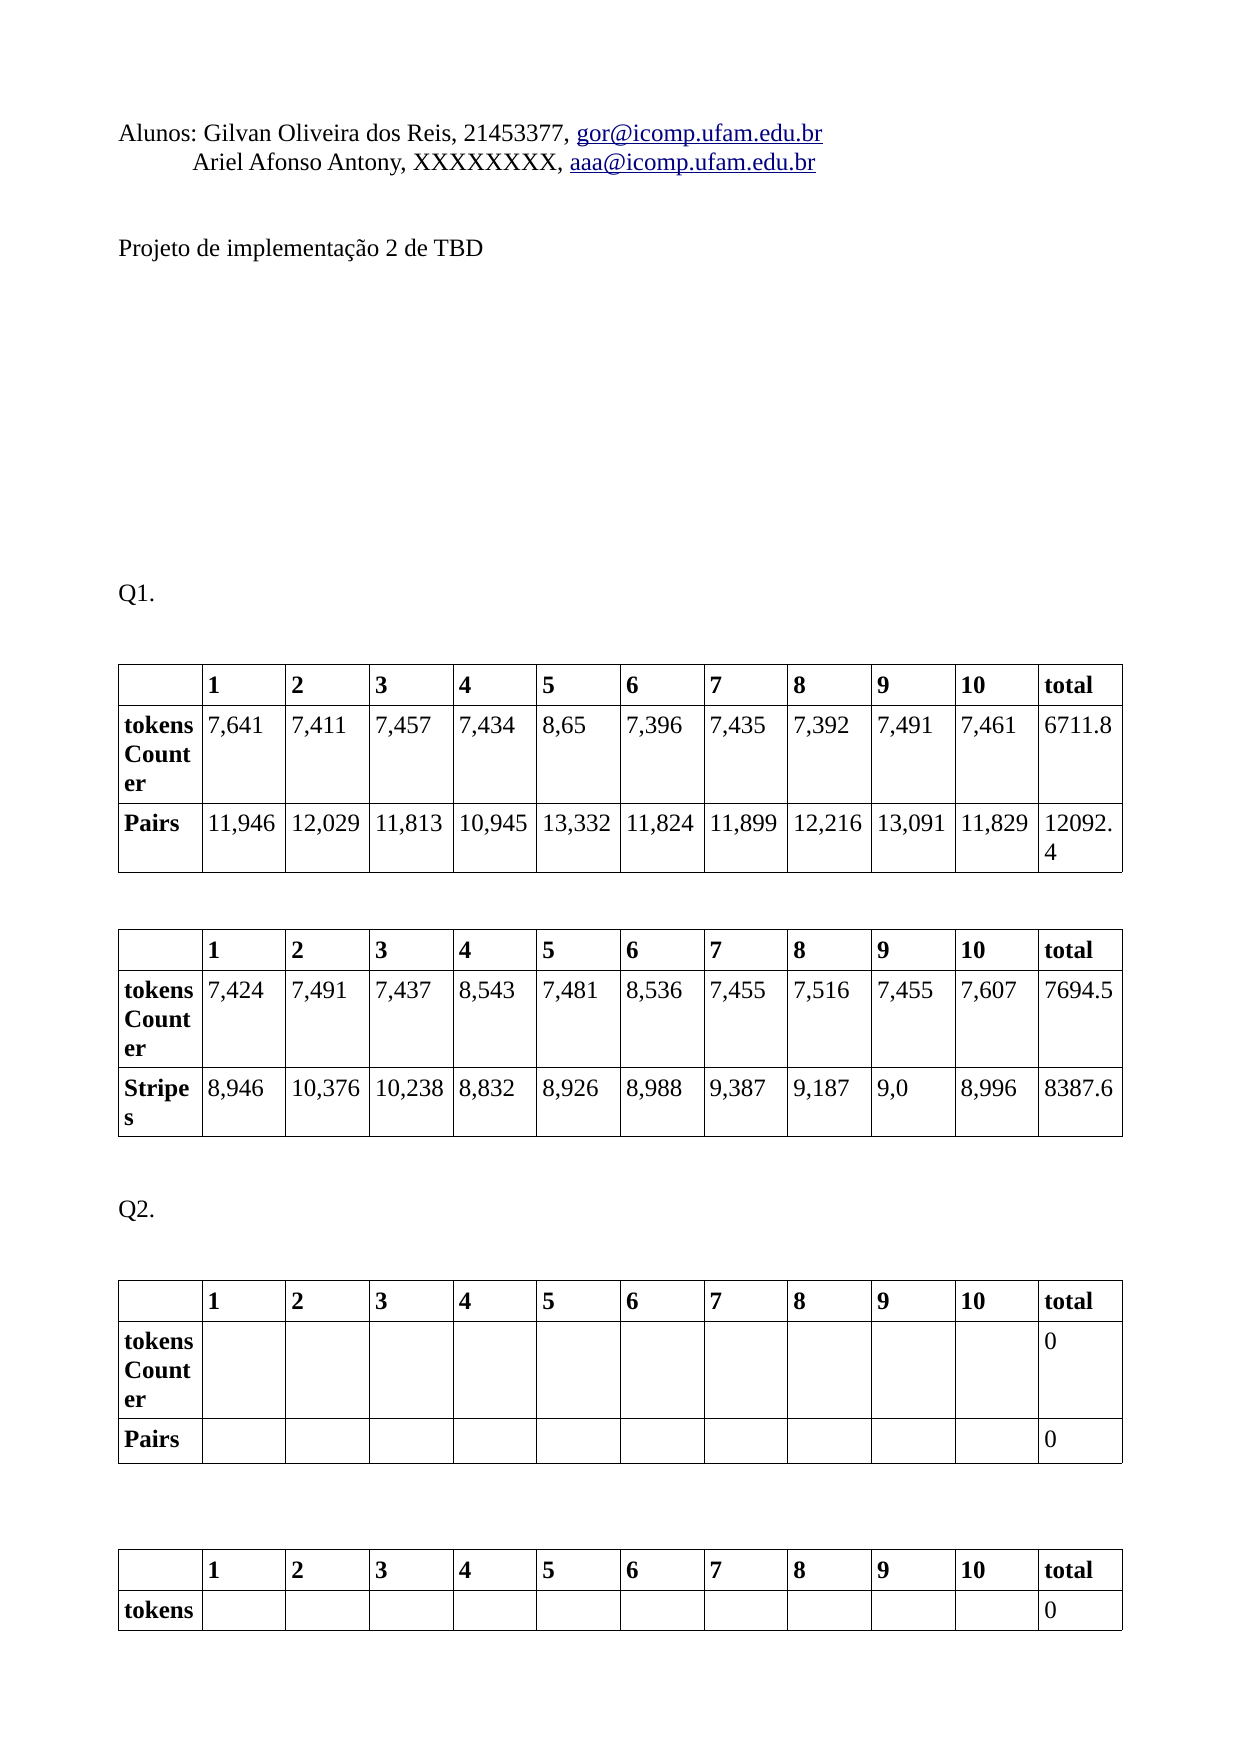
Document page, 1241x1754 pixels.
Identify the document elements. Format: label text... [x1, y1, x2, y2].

table_cell 8,536 [621, 971, 704, 1067]
table_cell 7,461 [956, 706, 1038, 802]
table_cell [286, 1322, 369, 1418]
text Alunos: Gilvan Oliveira dos Reis, 21453377, gor@icomp.ufam.edu.br [118, 118, 1122, 147]
table_header 8 [788, 1281, 871, 1321]
table_cell [203, 1419, 285, 1463]
table_header 3 [370, 1550, 453, 1590]
table_cell 9,29 [1039, 1068, 1122, 1136]
table_cell 7,481 [537, 971, 620, 1067]
table_header 10 [956, 1281, 1038, 1321]
table_cell [621, 1591, 704, 1630]
table_header 10 [956, 665, 1038, 705]
table_header 6 [621, 1281, 704, 1321]
table_header 4 [454, 1550, 536, 1590]
table_cell [788, 1591, 871, 1630]
table_cell 8,832 [454, 1068, 536, 1136]
table_cell 7,457 [370, 706, 453, 802]
table_header 2 [286, 1550, 369, 1590]
table_cell 8,926 [537, 1068, 620, 1136]
table_cell Stripes [119, 1068, 202, 1136]
table_cell [286, 1591, 369, 1630]
table_cell 7,396 [621, 706, 704, 802]
table_cell [537, 1419, 620, 1463]
table_cell 7,58 [1039, 706, 1122, 802]
table_cell 0 [1039, 1591, 1122, 1630]
table_header total [1039, 1550, 1122, 1590]
table_cell 7,434 [454, 706, 536, 802]
table_header 9 [872, 1281, 955, 1321]
table_cell 13,091 [872, 804, 955, 872]
table_header 1 [203, 1281, 285, 1321]
table_cell tokens [119, 1591, 202, 1630]
table_cell 11,829 [956, 804, 1038, 872]
table_cell 7,455 [705, 971, 787, 1067]
text Projeto de implementação 2 de TBD [118, 233, 1122, 262]
table_header 8 [788, 665, 871, 705]
table_cell tokensCounter [119, 706, 202, 802]
table_cell 7,411 [286, 706, 369, 802]
table_header 8 [788, 930, 871, 969]
table_cell 7,424 [203, 971, 285, 1067]
table_cell [705, 1419, 787, 1463]
table_header 9 [872, 1550, 955, 1590]
table_header [119, 665, 202, 705]
table_header total [1039, 1281, 1122, 1321]
table_cell 7,491 [872, 706, 955, 802]
table_header 5 [537, 930, 620, 969]
table_cell [370, 1591, 453, 1630]
table_header 9 [872, 930, 955, 969]
table_cell 8,996 [956, 1068, 1038, 1136]
table_cell tokensCounter [119, 971, 202, 1067]
table_header 3 [370, 665, 453, 705]
table_header 7 [705, 1550, 787, 1590]
table_header 1 [203, 930, 285, 969]
table_header [119, 930, 202, 969]
table_header 3 [370, 930, 453, 969]
table_cell 7,516 [788, 971, 871, 1067]
table_cell 7,437 [370, 971, 453, 1067]
table_header 2 [286, 930, 369, 969]
table_cell [621, 1419, 704, 1463]
table_cell [370, 1322, 453, 1418]
table_cell 13,332 [537, 804, 620, 872]
table_cell 10,376 [286, 1068, 369, 1136]
table_cell 10,238 [370, 1068, 453, 1136]
table_cell [788, 1322, 871, 1418]
table_cell [956, 1419, 1038, 1463]
table_header 4 [454, 1281, 536, 1321]
table_cell [286, 1419, 369, 1463]
table_cell Pairs [119, 804, 202, 872]
table_cell 7,491 [286, 971, 369, 1067]
table_header [119, 1281, 202, 1321]
text Q2. [118, 1194, 1122, 1223]
table_cell [537, 1322, 620, 1418]
table_cell [370, 1419, 453, 1463]
table_header total [1039, 665, 1122, 705]
table_cell [956, 1322, 1038, 1418]
table_header 2 [286, 1281, 369, 1321]
table_cell 11,946 [203, 804, 285, 872]
table_header 6 [621, 1550, 704, 1590]
table_header 3 [370, 1281, 453, 1321]
table_cell 9,0 [872, 1068, 955, 1136]
table_cell [872, 1419, 955, 1463]
table_cell 7,435 [705, 706, 787, 802]
table_header 6 [621, 665, 704, 705]
table_cell [956, 1591, 1038, 1630]
table_cell [705, 1322, 787, 1418]
table_cell [788, 1419, 871, 1463]
table_cell 8,543 [454, 971, 536, 1067]
table_header 1 [203, 665, 285, 705]
table_cell [454, 1322, 536, 1418]
table_header 2 [286, 665, 369, 705]
table_cell 7,455 [872, 971, 955, 1067]
table_header total [1039, 930, 1122, 969]
text Ariel Afonso Antony, XXXXXXXX, aaa@icomp.ufam.edu.br [118, 147, 1122, 176]
table_header 4 [454, 930, 536, 969]
table_cell 9,187 [788, 1068, 871, 1136]
table_cell Pairs [119, 1419, 202, 1463]
table_header 4 [454, 665, 536, 705]
table_header 7 [705, 930, 787, 969]
table_cell 10,945 [454, 804, 536, 872]
table_cell 7,392 [788, 706, 871, 802]
table_header 6 [621, 930, 704, 969]
table_header 5 [537, 665, 620, 705]
table_cell [705, 1591, 787, 1630]
table_cell [454, 1591, 536, 1630]
table_header 10 [956, 930, 1038, 969]
table_cell 8,946 [203, 1068, 285, 1136]
table_cell 12,09 [1039, 804, 1122, 872]
table_cell 11,899 [705, 804, 787, 872]
table_cell 12,029 [286, 804, 369, 872]
table_cell 0 [1039, 1419, 1122, 1463]
table_header 10 [956, 1550, 1038, 1590]
table_cell 7,607 [956, 971, 1038, 1067]
table_cell [537, 1591, 620, 1630]
table_cell 9,387 [705, 1068, 787, 1136]
table_cell [872, 1322, 955, 1418]
table_cell 11,813 [370, 804, 453, 872]
table_header 5 [537, 1281, 620, 1321]
table_header 9 [872, 665, 955, 705]
table_cell 11,824 [621, 804, 704, 872]
table_header 8 [788, 1550, 871, 1590]
table_cell tokensCounter [119, 1322, 202, 1418]
table_cell [203, 1322, 285, 1418]
table_header 5 [537, 1550, 620, 1590]
table_cell [454, 1419, 536, 1463]
text Q1. [118, 578, 1122, 607]
table_cell 0 [1039, 1322, 1122, 1418]
table_header 1 [203, 1550, 285, 1590]
table_header 7 [705, 1281, 787, 1321]
table_cell [621, 1322, 704, 1418]
table_cell 7,69 [1039, 971, 1122, 1067]
table_cell 7,641 [203, 706, 285, 802]
table_cell 8,65 [537, 706, 620, 802]
table_cell [203, 1591, 285, 1630]
table_cell 12,216 [788, 804, 871, 872]
table_cell [872, 1591, 955, 1630]
table_header [119, 1550, 202, 1590]
table_header 7 [705, 665, 787, 705]
table_cell 8,988 [621, 1068, 704, 1136]
